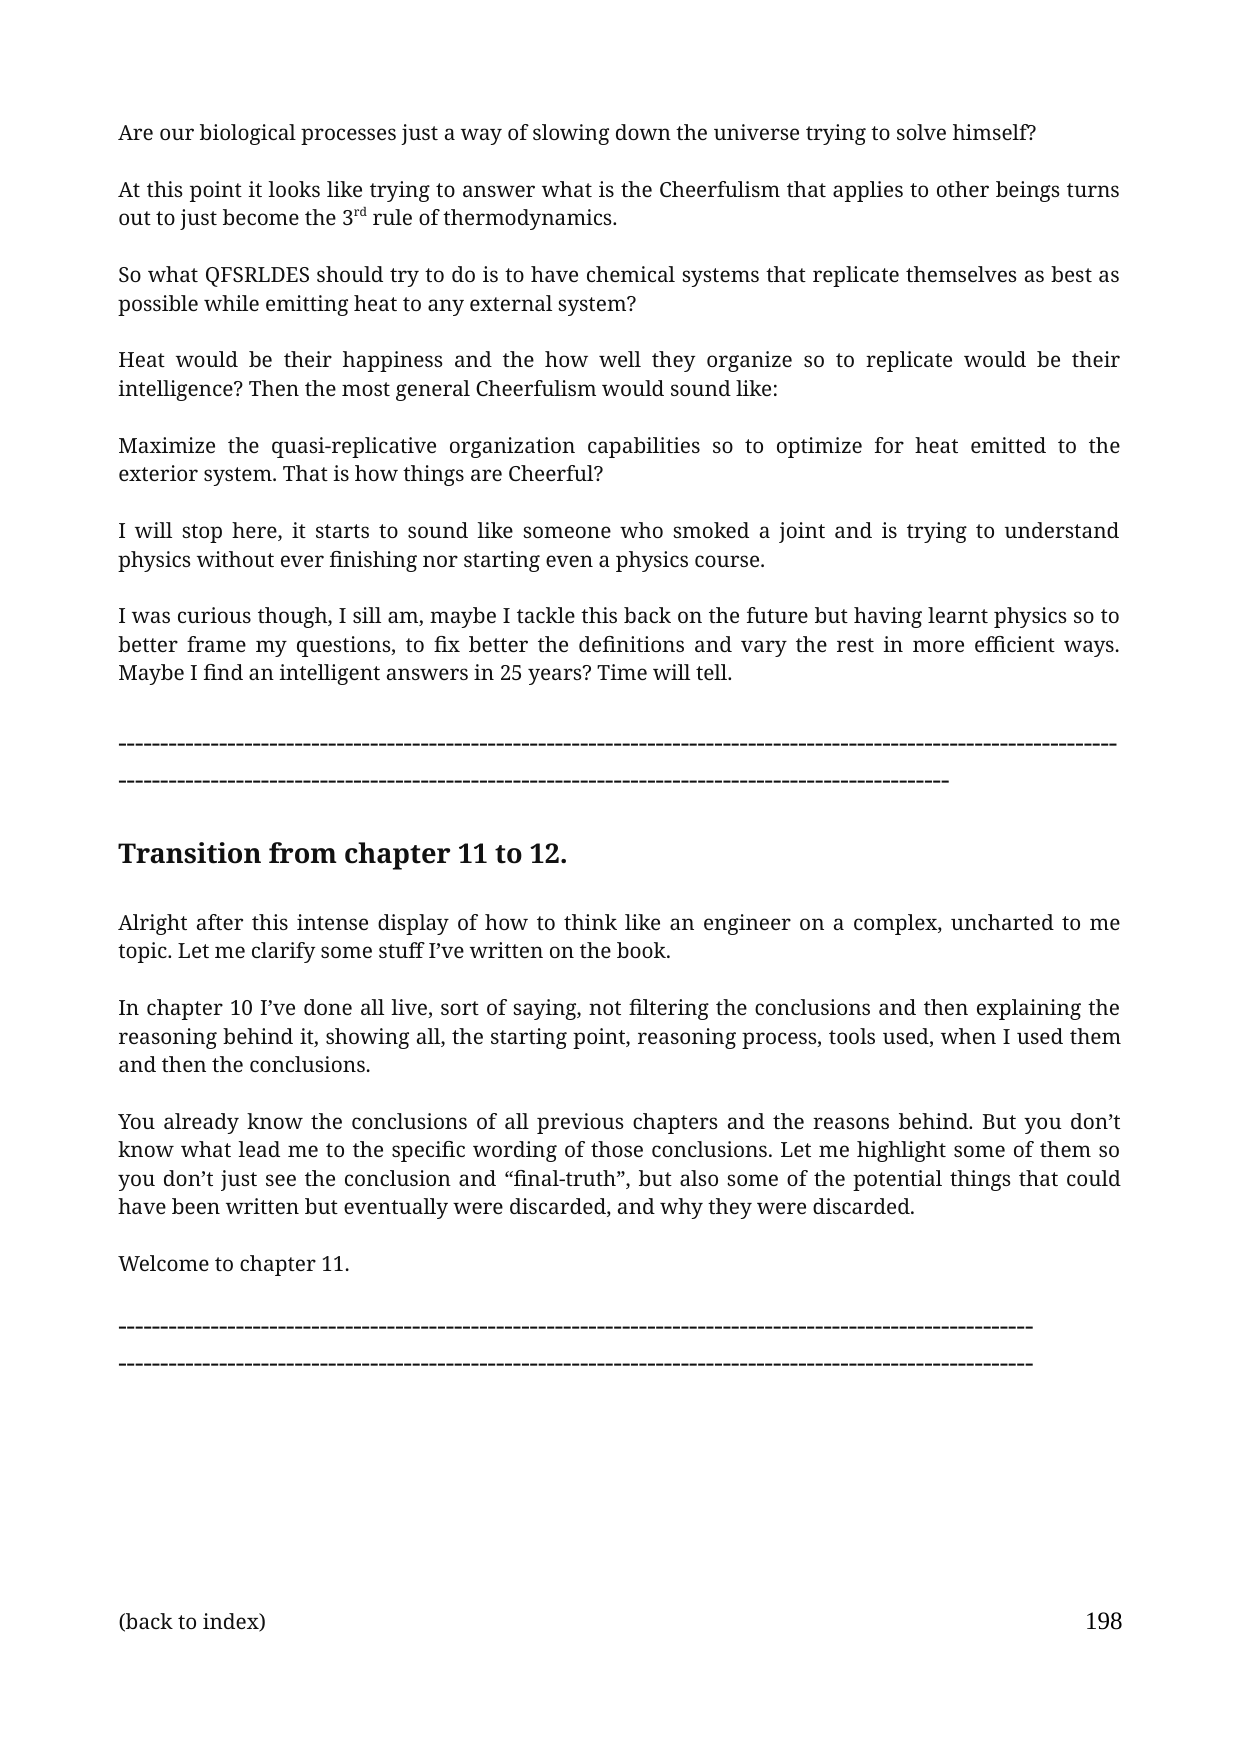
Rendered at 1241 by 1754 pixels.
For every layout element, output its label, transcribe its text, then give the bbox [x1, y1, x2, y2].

text Maximize the quasi-replicative organization capabilities so to optimize for heat emitted to the exterior system. That is how things are Cheerful? [118, 431, 1122, 488]
text -------------------------------------------------------------------------------------------------------------------------------------------------------------------------------------------------------------------------- [118, 724, 1122, 797]
text ------------------------------------------------------------------------------------------------------------- [118, 1343, 1122, 1380]
text I was curious though, I sill am, maybe I tackle this back on the future but having learnt physics so to better frame my questions, to fix better the definitions and vary the rest in more efficient ways. Maybe I find an intelligent answers in 25 years? Time will tell. [118, 602, 1122, 687]
text In chapter 10 I’ve done all live, sort of saying, not filtering the conclusions and then explaining the reasoning behind it, showing all, the starting point, reasoning process, tools used, when I used them and then the conclusions. [118, 993, 1122, 1079]
text ------------------------------------------------------------------------------------------------------------- [118, 1306, 1122, 1343]
text You already know the conclusions of all previous chapters and the reasons behind. But you don’t know what lead me to the specific wording of those conclusions. Let me highlight some of them so you don’t just see the conclusion and “final-truth”, but also some of the potential things that could have been written but eventually were discarded, and why they were discarded. [118, 1107, 1122, 1221]
text Welcome to chapter 11. [118, 1249, 1122, 1278]
text Transition from chapter 11 to 12. [118, 834, 1122, 871]
text Heat would be their happiness and the how well they organize so to replicate would be their intelligence? Then the most general Cheerfulism would sound like: [118, 346, 1122, 402]
text Alright after this intense display of how to think like an engineer on a complex, uncharted to me topic. Let me clarify some stuff I’ve written on the book. [118, 908, 1122, 965]
text So what QFSRLDES should try to do is to have chemical systems that replicate themselves as best as possible while emitting heat to any external system? [118, 260, 1122, 317]
text Are our biological processes just a way of slowing down the universe trying to solve himself? [118, 118, 1122, 147]
text At this point it looks like trying to answer what is the Cheerfulism that applies to other beings turns out to just become the 3rd rule of thermodynamics. [118, 175, 1122, 232]
text I will stop here, it starts to sound like someone who smoked a joint and is trying to understand physics without ever finishing nor starting even a physics course. [118, 516, 1122, 573]
